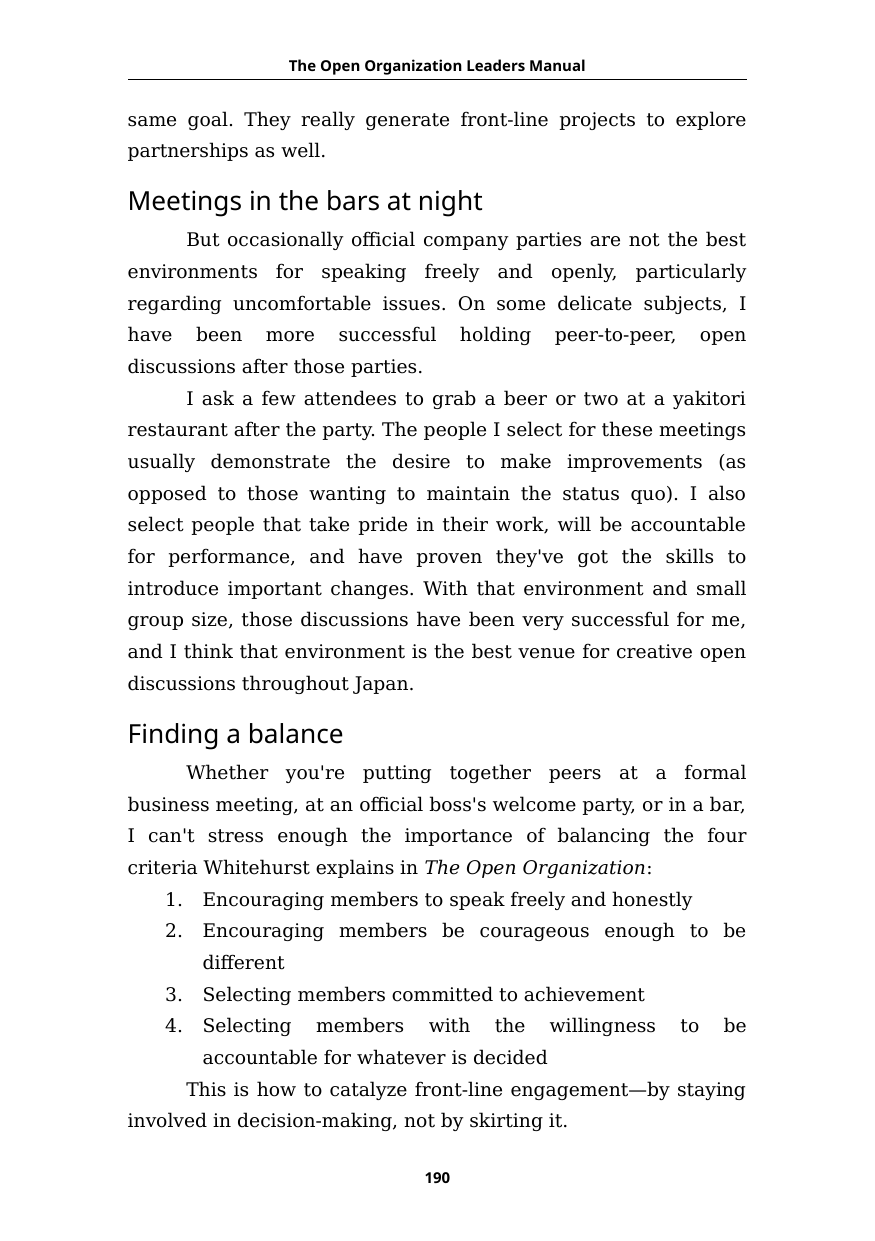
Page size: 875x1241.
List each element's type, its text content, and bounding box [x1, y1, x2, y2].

text I ask a few attendees to grab a beer or two at a yakitori restaurant after the party. The people I select for these meetings usually demonstrate the desire to make improvements (as opposed to those wanting to maintain the status quo). I also select people that take pride in their work, will be accountable for performance, and have proven they've got the skills to introduce important changes. With that environment and small group size, those discussions have been very successful for me, and I think that environment is the best venue for creative open discussions throughout Japan. [127, 388, 747, 695]
subtitle Finding a balance [127, 719, 747, 749]
subtitle Meetings in the bars at night [127, 187, 747, 217]
text Whether you're putting together peers at a formal business meeting, at an official boss's welcome party, or in a bar, I can't stress enough the importance of balancing the four criteria Whitehurst explains in The Open Organization: [127, 762, 747, 879]
list Selecting members committed to achievement [165, 983, 747, 1005]
list Encouraging members to speak freely and honestly [165, 888, 747, 910]
list Selecting members with the willingness to be accountable for whatever is decided [165, 1015, 747, 1069]
text But occasionally official company parties are not the best environments for speaking freely and openly, particularly regarding uncomfortable issues. On some delicate subjects, I have been more successful holding peer-to-peer, open discussions after those parties. [127, 229, 747, 378]
text same goal. They really generate front-line projects to explore partnerships as well. [127, 109, 747, 162]
list Encouraging members be courageous enough to be different [165, 920, 747, 974]
text This is how to catalyze front-line engagement—by staying involved in decision-making, not by skirting it. [127, 1078, 747, 1132]
